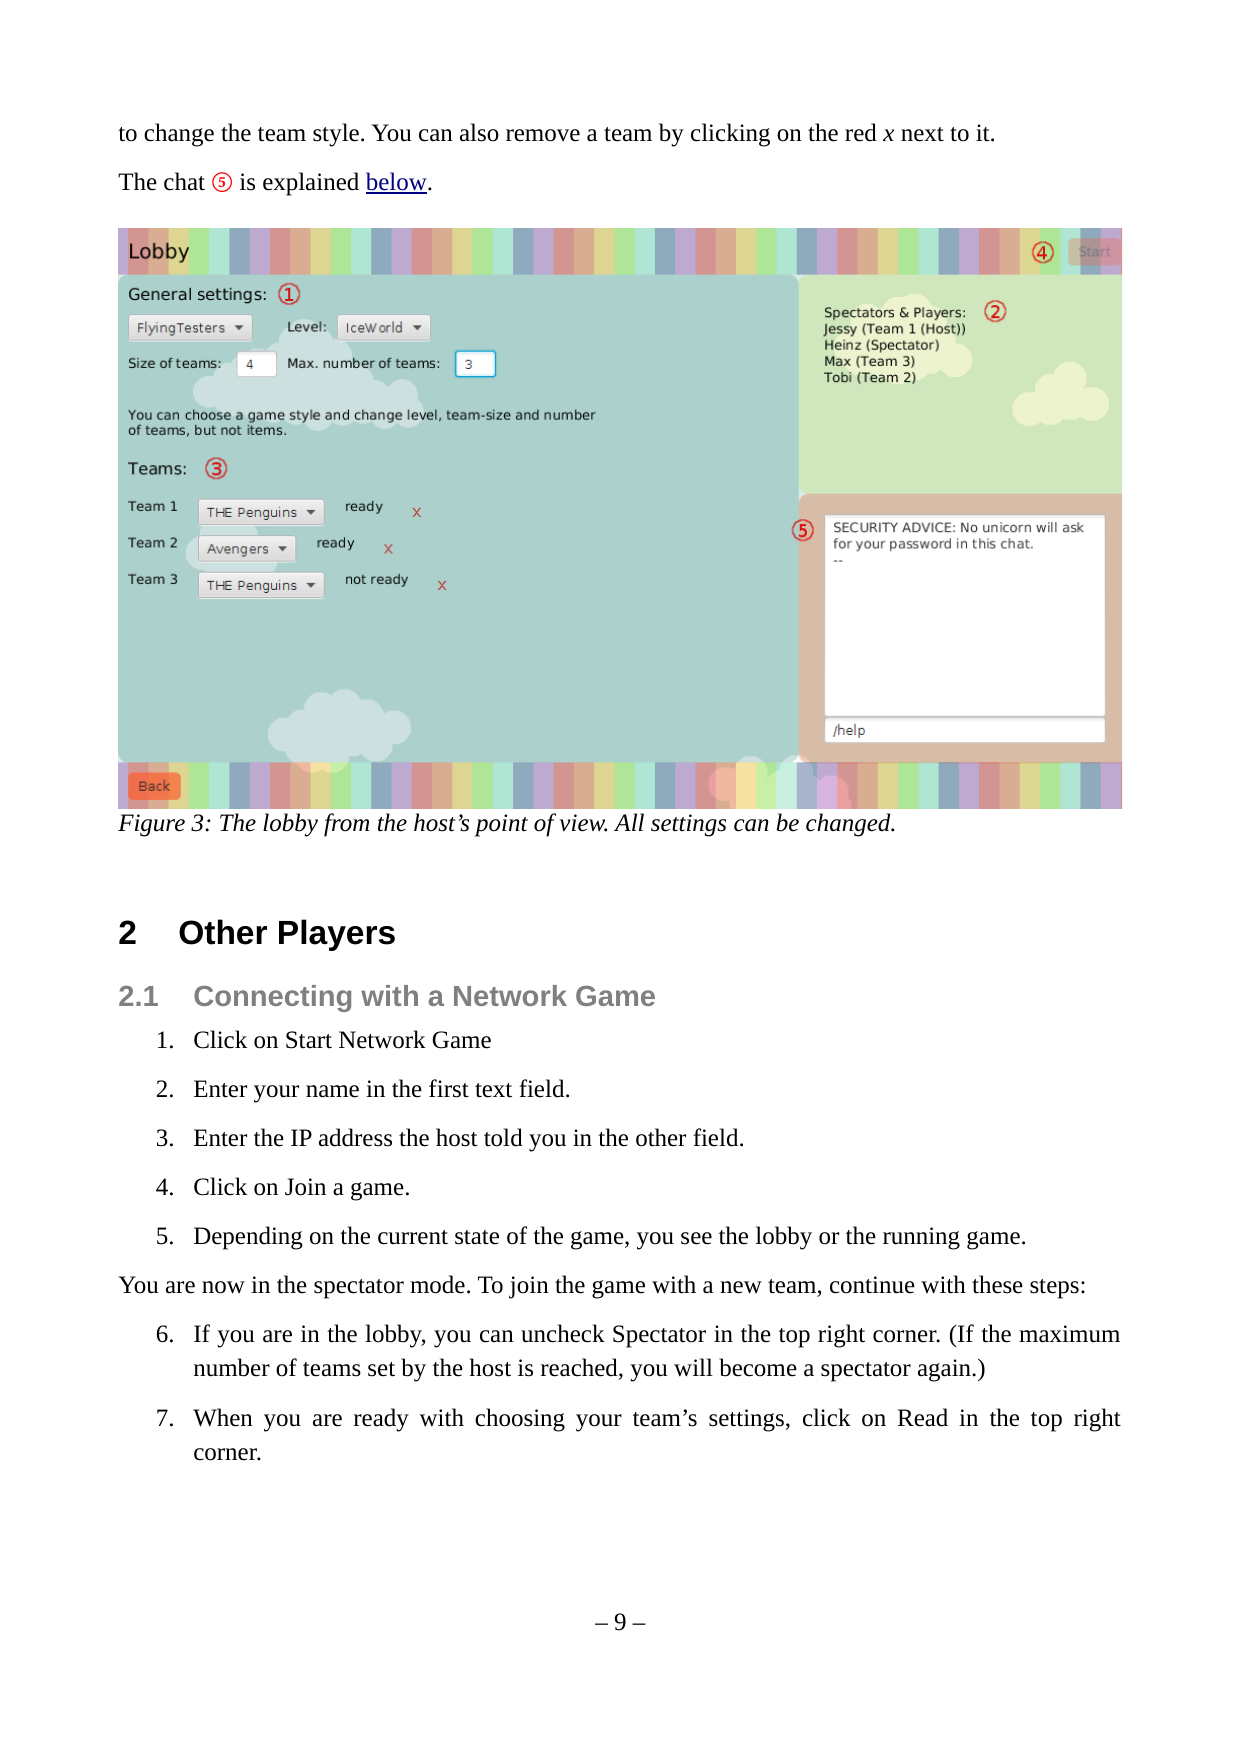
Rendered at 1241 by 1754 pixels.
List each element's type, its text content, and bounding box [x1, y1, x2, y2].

list Enter the IP address the host told you in the other field. [156, 1123, 1122, 1152]
list Depending on the current state of the game, you see the lobby or the running game. [156, 1221, 1122, 1250]
list If you are in the lobby, you can uncheck Spectator in the top right corner. (If the maximum number of teams set by the host is reached, you will become a spectator again.) [156, 1319, 1122, 1382]
list Click on Start Network Game [156, 1025, 1122, 1053]
list Click on Join a game. [156, 1172, 1122, 1201]
text to change the team style. You can also remove a team by clicking on the red x next to it. [118, 118, 1122, 147]
text The chat ⑤ is explained below. [118, 167, 1122, 196]
text Figure 3: The lobby from the host’s point of view. All settings can be changed. [118, 809, 1122, 837]
text You are now in the spectator mode. To join the game with a new team, continue with these steps: [118, 1270, 1122, 1299]
subtitle Connecting with a Network Game [118, 979, 1122, 1012]
picture [118, 228, 1123, 809]
list Enter your name in the first text field. [156, 1074, 1122, 1102]
list When you are ready with choosing your team’s settings, click on Read in the top right corner. [156, 1403, 1122, 1466]
subtitle Other Players [118, 913, 1122, 952]
